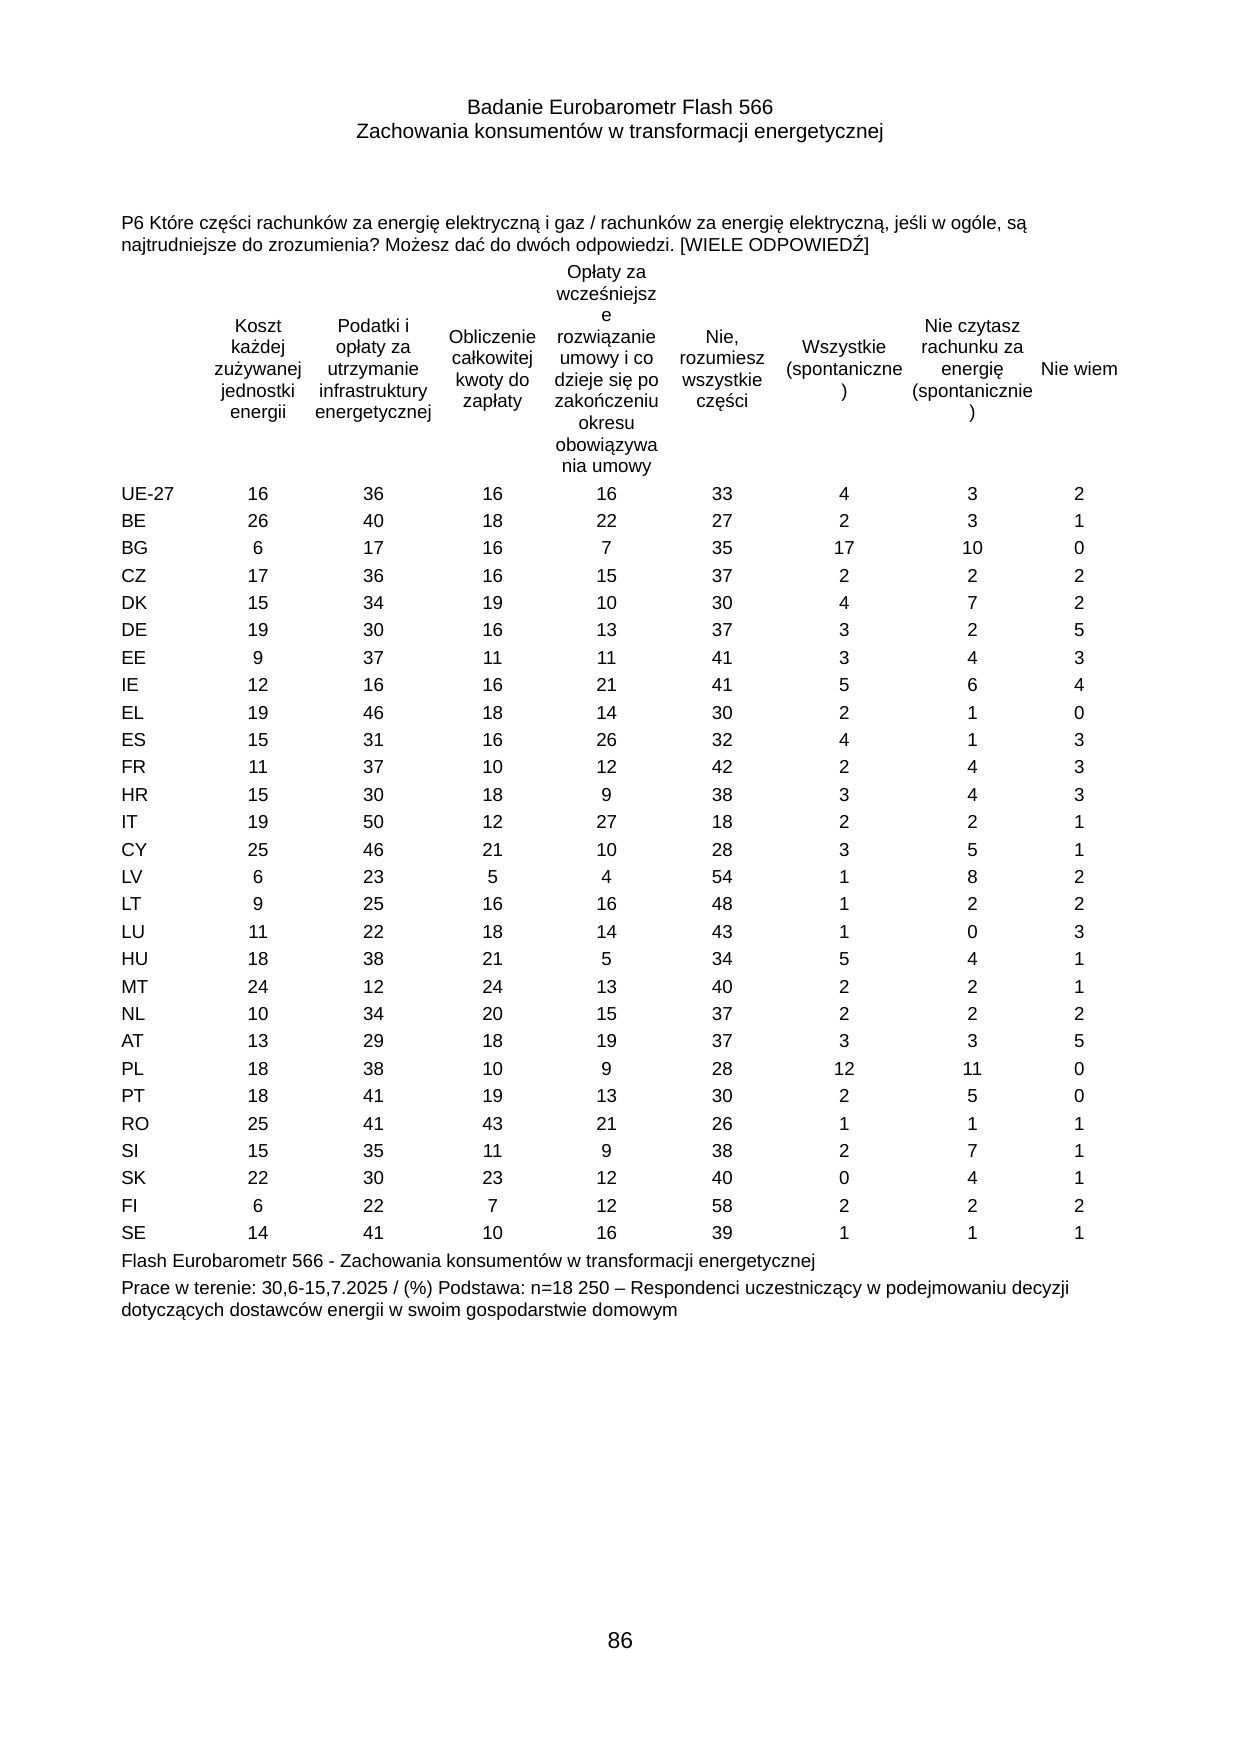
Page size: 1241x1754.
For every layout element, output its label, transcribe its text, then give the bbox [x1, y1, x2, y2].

table_cell 28 [664, 1055, 780, 1082]
table_cell 3 [908, 1027, 1036, 1055]
table_cell BG [118, 534, 205, 562]
table_cell 2 [1036, 890, 1122, 918]
table_cell 27 [664, 507, 780, 534]
table_cell 25 [310, 890, 436, 918]
table_cell SK [118, 1164, 205, 1192]
table_cell 30 [664, 1082, 780, 1109]
table_cell 2 [780, 562, 908, 589]
table_cell 30 [664, 589, 780, 616]
table_cell 16 [436, 890, 549, 918]
table_cell UE-27 [118, 479, 205, 507]
table_cell 18 [205, 945, 310, 972]
table_cell 3 [1036, 781, 1122, 808]
table_cell 21 [436, 945, 549, 972]
table_cell 46 [310, 836, 436, 863]
table_cell 17 [780, 534, 908, 562]
table_cell 1 [1036, 945, 1122, 972]
table_cell 13 [549, 616, 664, 644]
table_cell 11 [205, 918, 310, 945]
table_cell 5 [549, 945, 664, 972]
table_cell 37 [664, 616, 780, 644]
table_cell 34 [310, 589, 436, 616]
table_cell 2 [780, 507, 908, 534]
table_cell 16 [436, 726, 549, 753]
table_cell 5 [436, 863, 549, 890]
table_cell 37 [310, 644, 436, 671]
table_cell 12 [310, 973, 436, 1000]
table_cell 1 [780, 890, 908, 918]
table_cell 21 [436, 836, 549, 863]
table_cell 2 [780, 1137, 908, 1164]
table_cell 1 [1036, 1137, 1122, 1164]
table_cell 30 [310, 1164, 436, 1192]
table_cell 26 [549, 726, 664, 753]
table_cell 11 [436, 644, 549, 671]
table_cell DK [118, 589, 205, 616]
table_cell 16 [436, 616, 549, 644]
table_cell 10 [205, 1000, 310, 1027]
table_cell AT [118, 1027, 205, 1055]
table_cell CZ [118, 562, 205, 589]
table_cell 30 [310, 781, 436, 808]
table_cell 37 [664, 1027, 780, 1055]
table_header P6 Które części rachunków za energię elektryczną i gaz / rachunków za energię elektryczną, jeśli w ogóle, są najtrudniejsze do zrozumienia? Możesz dać do dwóch odpowiedzi. [WIELE ODPOWIEDŹ] [118, 209, 1122, 258]
table_cell 4 [780, 589, 908, 616]
table_cell 18 [436, 699, 549, 726]
table_cell 16 [205, 479, 310, 507]
table_cell 1 [780, 918, 908, 945]
table_cell NL [118, 1000, 205, 1027]
table_cell 2 [1036, 1000, 1122, 1027]
table_cell 18 [436, 507, 549, 534]
table_cell RO [118, 1110, 205, 1137]
table_cell 16 [436, 479, 549, 507]
table_cell 5 [780, 671, 908, 698]
table_cell 3 [1036, 753, 1122, 781]
table_cell Obliczenie całkowitej kwoty do zapłaty [436, 258, 549, 479]
table_cell [118, 258, 205, 479]
table_cell 17 [310, 534, 436, 562]
table_cell 18 [664, 808, 780, 836]
table_cell 22 [310, 918, 436, 945]
table_cell 9 [549, 1055, 664, 1082]
table_cell 2 [780, 1000, 908, 1027]
table_cell 29 [310, 1027, 436, 1055]
table_cell 10 [549, 836, 664, 863]
table_cell 34 [310, 1000, 436, 1027]
table_cell 2 [908, 808, 1036, 836]
table_cell 3 [780, 1027, 908, 1055]
table_cell 10 [436, 1055, 549, 1082]
table_cell 30 [664, 699, 780, 726]
table_cell 5 [908, 1082, 1036, 1109]
table_cell 22 [205, 1164, 310, 1192]
table_cell 23 [436, 1164, 549, 1192]
table_cell 12 [436, 808, 549, 836]
table_cell 2 [1036, 589, 1122, 616]
table_cell 12 [549, 753, 664, 781]
table_cell 9 [205, 890, 310, 918]
table_cell 10 [549, 589, 664, 616]
table_cell 42 [664, 753, 780, 781]
table_cell 15 [205, 1137, 310, 1164]
table_cell 11 [205, 753, 310, 781]
table_cell 37 [310, 753, 436, 781]
table_cell 16 [310, 671, 436, 698]
table_cell 16 [436, 534, 549, 562]
table_cell 18 [436, 1027, 549, 1055]
table_cell 0 [1036, 699, 1122, 726]
table_cell 5 [780, 945, 908, 972]
table_cell 2 [780, 1082, 908, 1109]
table_cell 36 [310, 479, 436, 507]
table_cell 4 [908, 753, 1036, 781]
table_cell 35 [310, 1137, 436, 1164]
table_cell EL [118, 699, 205, 726]
table_cell 0 [1036, 534, 1122, 562]
table_cell SI [118, 1137, 205, 1164]
table_cell 11 [436, 1137, 549, 1164]
table_cell 35 [664, 534, 780, 562]
table_cell 48 [664, 890, 780, 918]
table_cell 6 [205, 863, 310, 890]
table_cell 19 [436, 589, 549, 616]
table_cell 16 [549, 479, 664, 507]
table_cell 1 [1036, 1110, 1122, 1137]
table_cell 4 [908, 945, 1036, 972]
table_cell 2 [780, 808, 908, 836]
table_cell LV [118, 863, 205, 890]
table_cell 18 [436, 918, 549, 945]
table_cell 19 [205, 808, 310, 836]
table_cell 3 [780, 644, 908, 671]
table_cell 38 [310, 1055, 436, 1082]
table_cell 8 [908, 863, 1036, 890]
table_cell 2 [780, 973, 908, 1000]
table_cell 0 [1036, 1055, 1122, 1082]
table_cell 26 [664, 1110, 780, 1137]
table_cell 1 [908, 1219, 1036, 1246]
table_cell 2 [780, 699, 908, 726]
table_cell HR [118, 781, 205, 808]
table_cell 1 [780, 1219, 908, 1246]
table_cell 4 [908, 1164, 1036, 1192]
table_cell 54 [664, 863, 780, 890]
table_cell 43 [436, 1110, 549, 1137]
table_cell 24 [205, 973, 310, 1000]
table_cell 12 [205, 671, 310, 698]
table_cell Nie wiem [1036, 258, 1122, 479]
table_cell 1 [908, 1110, 1036, 1137]
table_cell 23 [310, 863, 436, 890]
table_cell 4 [780, 479, 908, 507]
table_cell 7 [908, 589, 1036, 616]
table_cell 0 [908, 918, 1036, 945]
table_cell 6 [205, 534, 310, 562]
table_cell 12 [549, 1164, 664, 1192]
table_cell 9 [549, 781, 664, 808]
table_cell 10 [436, 753, 549, 781]
table_cell 41 [310, 1219, 436, 1246]
table_cell 2 [1036, 562, 1122, 589]
table_cell 28 [664, 836, 780, 863]
table_cell 15 [205, 781, 310, 808]
table_cell 15 [205, 589, 310, 616]
table_cell 5 [1036, 1027, 1122, 1055]
table_cell 43 [664, 918, 780, 945]
table_cell HU [118, 945, 205, 972]
table_cell 37 [664, 1000, 780, 1027]
table_cell Opłaty za wcześniejsze rozwiązanie umowy i co dzieje się po zakończeniu okresu obowiązywania umowy [549, 258, 664, 479]
table_cell 7 [908, 1137, 1036, 1164]
table_cell 19 [436, 1082, 549, 1109]
table_cell 3 [908, 507, 1036, 534]
table_cell 41 [310, 1110, 436, 1137]
table_cell 30 [310, 616, 436, 644]
table_cell 21 [549, 1110, 664, 1137]
table_cell 2 [908, 562, 1036, 589]
table_cell 1 [1036, 808, 1122, 836]
table_cell BE [118, 507, 205, 534]
table_cell 1 [780, 863, 908, 890]
table_cell 14 [549, 699, 664, 726]
table_cell 19 [205, 616, 310, 644]
table_cell 25 [205, 1110, 310, 1137]
table_cell 18 [436, 781, 549, 808]
table_cell 1 [908, 726, 1036, 753]
table_cell 1 [1036, 836, 1122, 863]
table_cell 15 [549, 562, 664, 589]
table_cell 4 [780, 726, 908, 753]
table_cell 18 [205, 1082, 310, 1109]
table_cell 2 [1036, 863, 1122, 890]
table_cell 10 [908, 534, 1036, 562]
table_cell 5 [1036, 616, 1122, 644]
table_cell 22 [549, 507, 664, 534]
table_cell 38 [664, 1137, 780, 1164]
table_cell 2 [908, 1192, 1036, 1219]
table_cell 21 [549, 671, 664, 698]
table_cell PT [118, 1082, 205, 1109]
table_cell Prace w terenie: 30,6-15,7.2025 / (%) Podstawa: n=18 250 – Respondenci uczestniczący w podejmowaniu decyzji dotyczących dostawców energii w swoim gospodarstwie domowym [118, 1274, 1122, 1323]
table_cell 6 [205, 1192, 310, 1219]
table_cell 4 [908, 781, 1036, 808]
table_cell Koszt każdej zużywanej jednostki energii [205, 258, 310, 479]
table_cell 2 [908, 1000, 1036, 1027]
table_cell DE [118, 616, 205, 644]
table_cell 15 [205, 726, 310, 753]
table_cell 17 [205, 562, 310, 589]
table_cell 1 [1036, 1219, 1122, 1246]
table_cell 7 [549, 534, 664, 562]
table_cell Flash Eurobarometr 566 - Zachowania konsumentów w transformacji energetycznej [118, 1246, 1122, 1274]
table_cell 10 [436, 1219, 549, 1246]
table_cell 9 [205, 644, 310, 671]
table_cell 3 [780, 781, 908, 808]
table_cell 16 [549, 1219, 664, 1246]
table_cell 41 [664, 671, 780, 698]
table_cell 13 [205, 1027, 310, 1055]
table_cell 25 [205, 836, 310, 863]
table_cell 40 [664, 973, 780, 1000]
table_cell 11 [549, 644, 664, 671]
table_cell 50 [310, 808, 436, 836]
table_cell 24 [436, 973, 549, 1000]
table_cell 1 [1036, 1164, 1122, 1192]
table_cell 20 [436, 1000, 549, 1027]
table_cell MT [118, 973, 205, 1000]
table_cell 5 [908, 836, 1036, 863]
table_cell 58 [664, 1192, 780, 1219]
table_cell 37 [664, 562, 780, 589]
table_cell Wszystkie (spontaniczne) [780, 258, 908, 479]
table_cell 1 [908, 699, 1036, 726]
table_cell 41 [310, 1082, 436, 1109]
table_cell Nie czytasz rachunku za energię (spontanicznie) [908, 258, 1036, 479]
table_cell 3 [780, 836, 908, 863]
table_cell 46 [310, 699, 436, 726]
table_cell 32 [664, 726, 780, 753]
table_cell FR [118, 753, 205, 781]
table_cell 22 [310, 1192, 436, 1219]
table_cell 3 [908, 479, 1036, 507]
table_cell 14 [205, 1219, 310, 1246]
table_cell IE [118, 671, 205, 698]
table_cell IT [118, 808, 205, 836]
table_cell 38 [664, 781, 780, 808]
table_cell 39 [664, 1219, 780, 1246]
table_cell CY [118, 836, 205, 863]
table_cell 7 [436, 1192, 549, 1219]
table_cell 4 [549, 863, 664, 890]
table_cell EE [118, 644, 205, 671]
table_cell 13 [549, 1082, 664, 1109]
table_cell 41 [664, 644, 780, 671]
table_cell 3 [1036, 726, 1122, 753]
table_cell LU [118, 918, 205, 945]
table_cell 26 [205, 507, 310, 534]
table_cell 2 [1036, 1192, 1122, 1219]
table_cell 2 [908, 973, 1036, 1000]
table_cell 2 [908, 616, 1036, 644]
table_cell 34 [664, 945, 780, 972]
table_cell FI [118, 1192, 205, 1219]
table_cell 11 [908, 1055, 1036, 1082]
table_cell 1 [780, 1110, 908, 1137]
table_cell 9 [549, 1137, 664, 1164]
table_cell 6 [908, 671, 1036, 698]
table_cell 1 [1036, 973, 1122, 1000]
table_cell 40 [310, 507, 436, 534]
table_cell PL [118, 1055, 205, 1082]
table_cell 14 [549, 918, 664, 945]
table_cell 16 [549, 890, 664, 918]
table_cell Podatki i opłaty za utrzymanie infrastruktury energetycznej [310, 258, 436, 479]
table_cell SE [118, 1219, 205, 1246]
table_cell 4 [1036, 671, 1122, 698]
table_cell 2 [780, 1192, 908, 1219]
table_cell 18 [205, 1055, 310, 1082]
table_cell 12 [549, 1192, 664, 1219]
table_cell ES [118, 726, 205, 753]
table_cell 31 [310, 726, 436, 753]
table_cell 2 [1036, 479, 1122, 507]
table_cell 36 [310, 562, 436, 589]
table_cell 40 [664, 1164, 780, 1192]
table_cell Nie, rozumiesz wszystkie części [664, 258, 780, 479]
table_cell 2 [908, 890, 1036, 918]
table_cell 0 [1036, 1082, 1122, 1109]
table_cell 33 [664, 479, 780, 507]
table_cell 12 [780, 1055, 908, 1082]
table_cell 38 [310, 945, 436, 972]
table_cell 3 [780, 616, 908, 644]
table_cell 27 [549, 808, 664, 836]
table_cell 2 [780, 753, 908, 781]
table_cell 1 [1036, 507, 1122, 534]
table_cell 13 [549, 973, 664, 1000]
table_cell 16 [436, 671, 549, 698]
table_cell 3 [1036, 644, 1122, 671]
table_cell LT [118, 890, 205, 918]
table_cell 16 [436, 562, 549, 589]
table_cell 19 [205, 699, 310, 726]
table_cell 3 [1036, 918, 1122, 945]
table_cell 15 [549, 1000, 664, 1027]
table_cell 0 [780, 1164, 908, 1192]
table_cell 19 [549, 1027, 664, 1055]
table_cell 4 [908, 644, 1036, 671]
